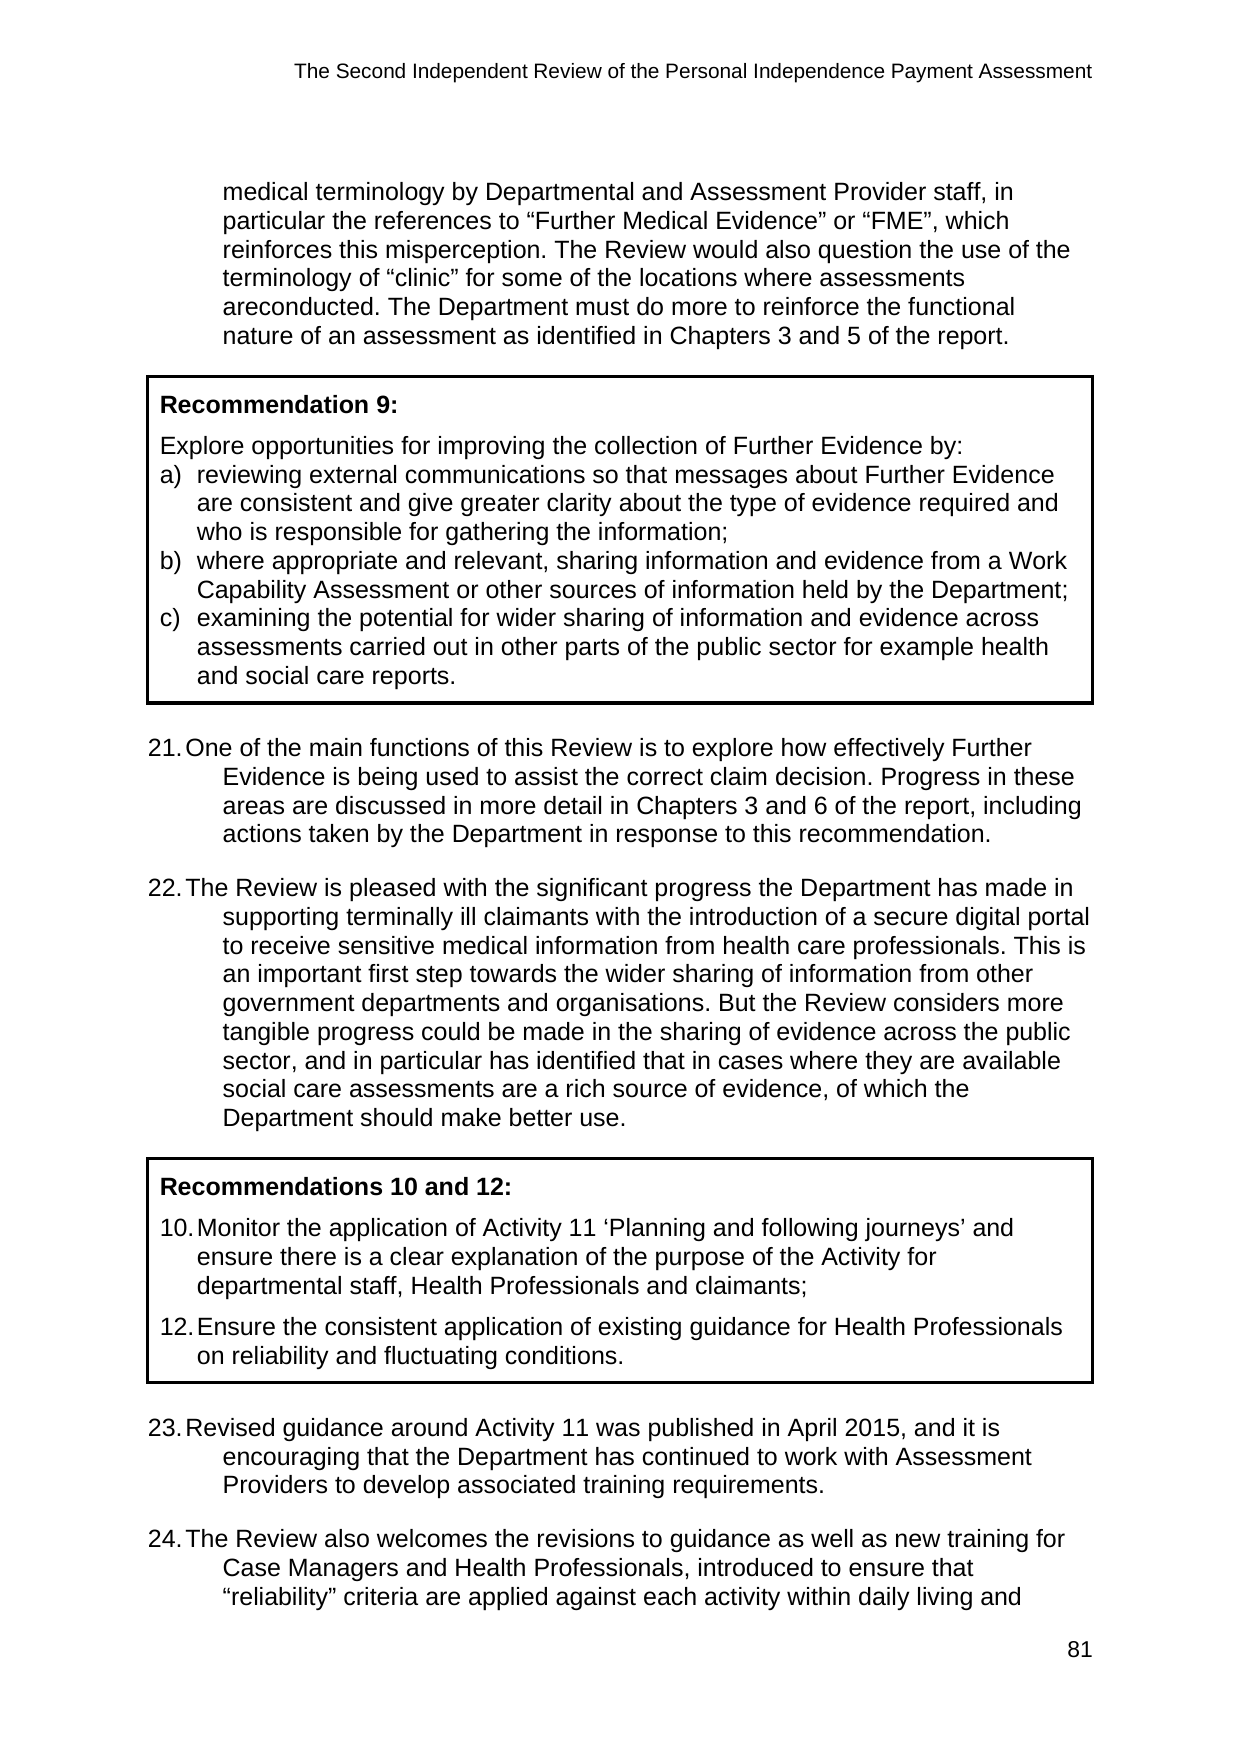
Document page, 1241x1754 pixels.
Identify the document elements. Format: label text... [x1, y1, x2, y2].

table_header Recommendation 9: Explore opportunities for improving the collection of Further Evidence by: a) reviewing external communications so that messages about Further Evidence are consistent and give greater clarity about the type of evidence required and who is responsible for gathering the information; b) where appropriate and relevant, sharing information and evidence from a Work Capability Assessment or other sources of information held by the Department; c) examining the potential for wider sharing of information and evidence across assessments carried out in other parts of the public sector for example health and social care reports. [149, 378, 1091, 701]
list Revised guidance around Activity 11 was published in April 2015, and it is encouraging that the Department has continued to work with Assessment Providers to develop associated training requirements. [148, 1413, 1092, 1499]
table_header Recommendations 10 and 12: 10. Monitor the application of Activity 11 ‘Planning and following journeys’ and ensure there is a clear explanation of the purpose of the Activity for departmental staff, Health Professionals and claimants; 12. Ensure the consistent application of existing guidance for Health Professionals on reliability and fluctuating conditions. [149, 1160, 1091, 1381]
list The Review is pleased with the significant progress the Department has made in supporting terminally ill claimants with the introduction of a secure digital portal to receive sensitive medical information from health care professionals. This is an important first step towards the wider sharing of information from other government departments and organisations. But the Review considers more tangible progress could be made in the sharing of evidence across the public sector, and in particular has identified that in cases where they are available social care assessments are a rich source of evidence, of which the Department should make better use. [148, 873, 1092, 1132]
list The Review also welcomes the revisions to guidance as well as new training for Case Managers and Health Professionals, introduced to ensure that “reliability” criteria are applied against each activity within daily living and [148, 1524, 1092, 1611]
list One of the main functions of this Review is to explore how effectively Further Evidence is being used to assist the correct claim decision. Progress in these areas are discussed in more detail in Chapters 3 and 6 of the report, including actions taken by the Department in response to this recommendation. [148, 733, 1092, 848]
list medical terminology by Departmental and Assessment Provider staff, in particular the references to “Further Medical Evidence” or “FME”, which reinforces this misperception. The Review would also question the use of the terminology of “clinic” for some of the locations where assessments areconducted. The Department must do more to reinforce the functional nature of an assessment as identified in Chapters 3 and 5 of the report. [148, 177, 1092, 350]
